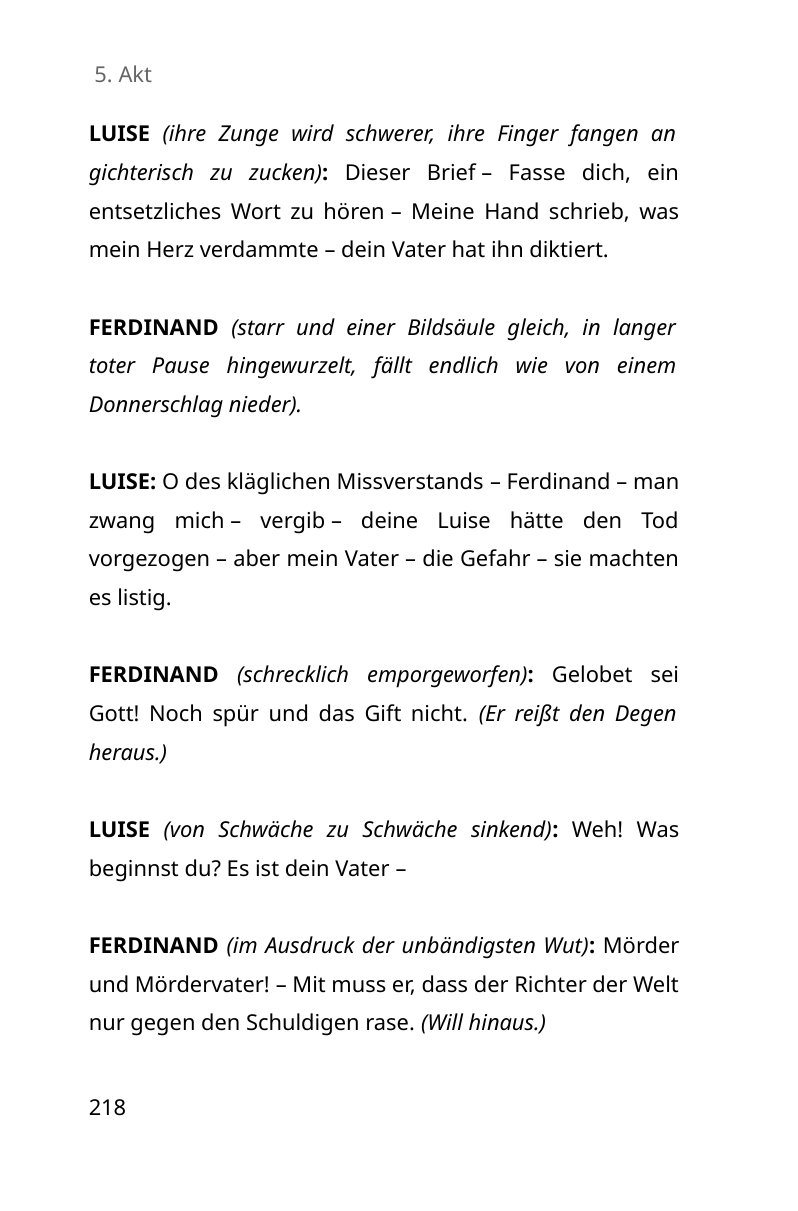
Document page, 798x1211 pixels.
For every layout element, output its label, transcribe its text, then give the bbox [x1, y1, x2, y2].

text FERDINAND (starr und einer Bildsäule gleich, in langer toter Pause hingewurzelt, fällt endlich wie von einem Donnerschlag nieder). [88, 285, 679, 419]
text LUISE: O des kläglichen Missverstands – Ferdinand – man zwang mich – vergib – deine Luise hätte den Tod vorgezogen – aber mein Vater – die Gefahr – sie machten es listig. [88, 439, 679, 612]
text FERDINAND (schrecklich emporgeworfen): Gelobet sei Gott! Noch spür und das Gift nicht. (Er reißt den Degen heraus.) [88, 632, 679, 766]
text LUISE (von Schwäche zu Schwäche sinkend): Weh! Was beginnst du? Es ist dein Vater – [88, 787, 679, 882]
text FERDINAND (im Ausdruck der unbändigsten Wut): Mörder und Mördervater! – Mit muss er, dass der Richter der Welt nur gegen den Schuldigen rase. (Will hinaus.) [88, 903, 679, 1037]
text LUISE (ihre Zunge wird schwerer, ihre Finger fangen an gichterisch zu zucken): Dieser Brief – Fasse dich, ein entsetzliches Wort zu hören – Meine Hand schrieb, was mein Herz verdammte – dein Vater hat ihn diktiert. [88, 118, 679, 264]
